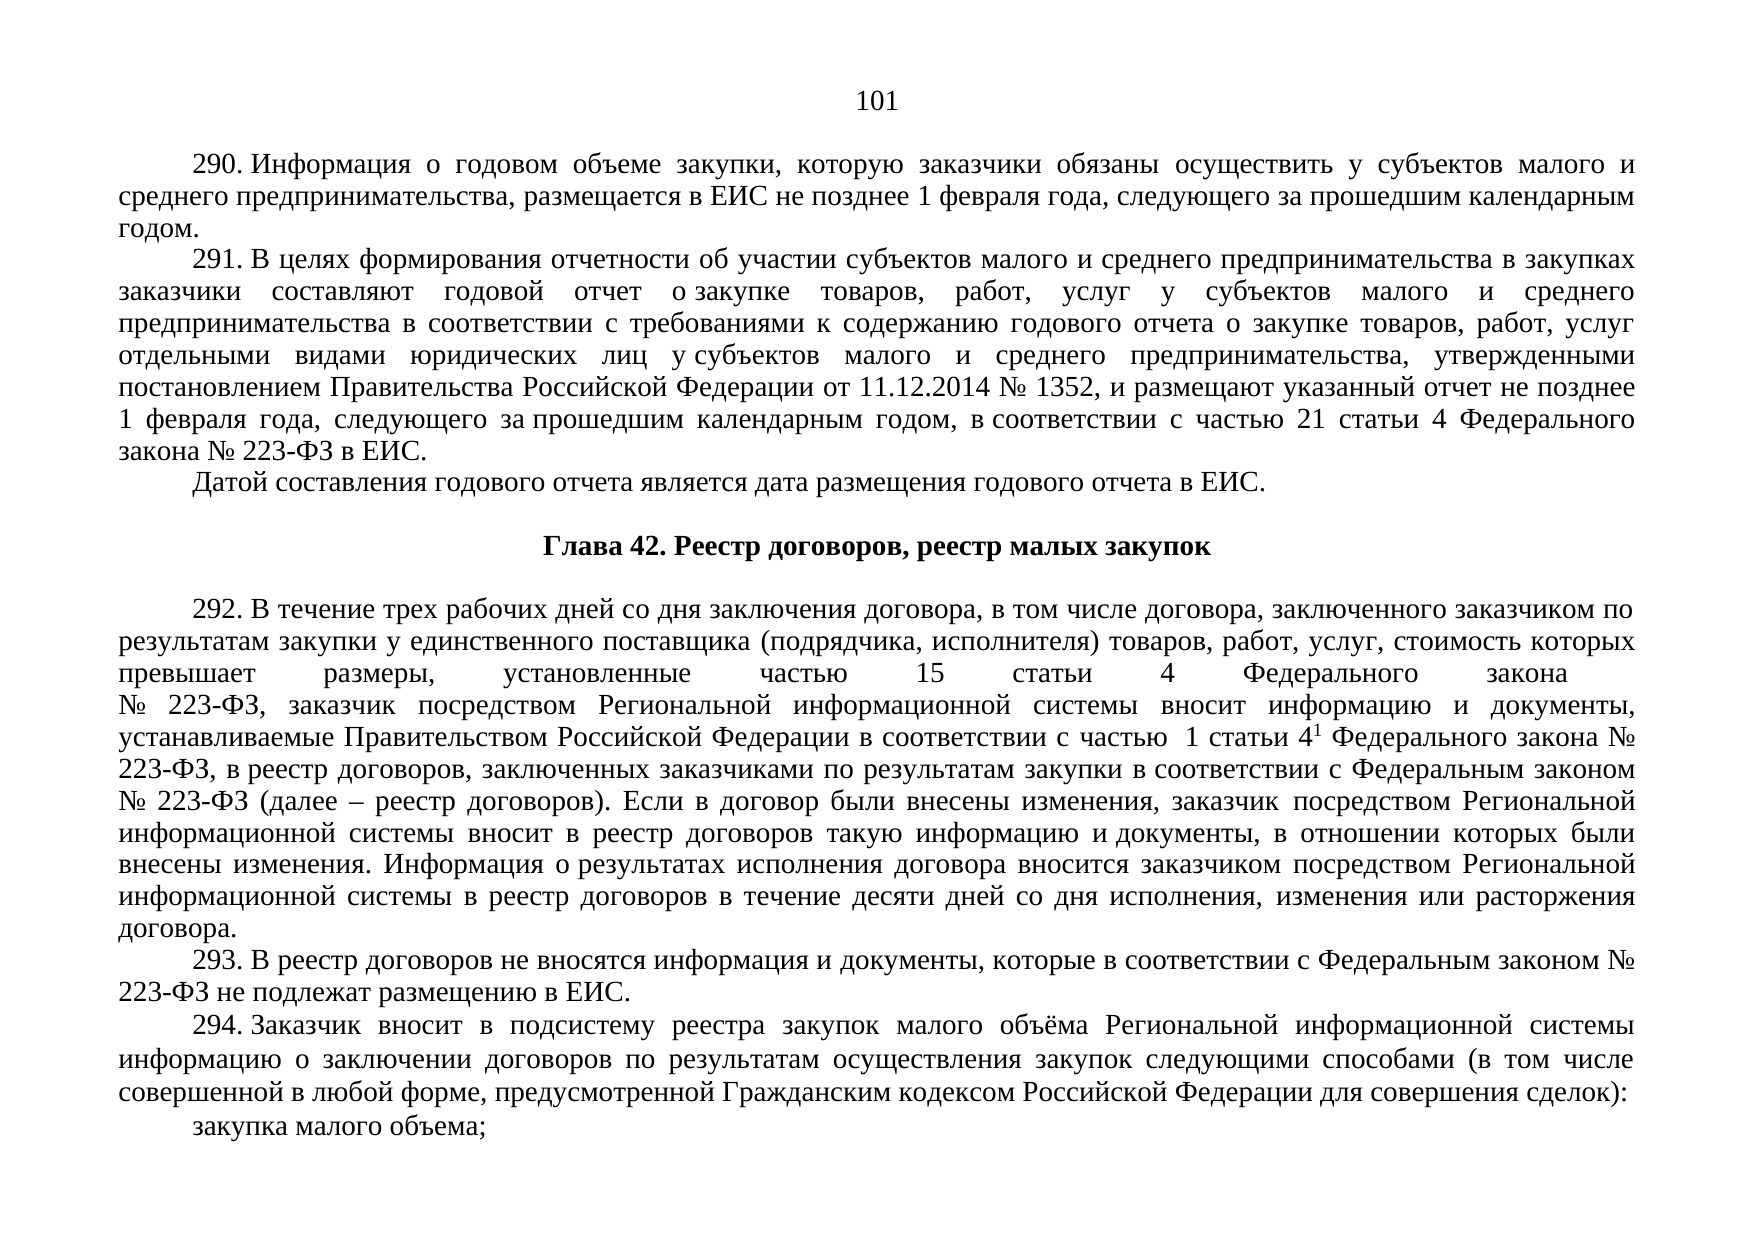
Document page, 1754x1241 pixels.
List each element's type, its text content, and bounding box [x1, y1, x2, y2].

text 292. В течение трех рабочих дней со дня заключения договора, в том числе договора, заключенного заказчиком по результатам закупки у единственного поставщика (подрядчика, исполнителя) товаров, работ, услуг, стоимость которых превышает размеры, установленные частью 15 статьи 4 Федерального закона № 223-ФЗ, заказчик посредством Региональной информационной системы вносит информацию и документы, устанавливаемые Правительством Российской Федерации в соответствии с частью 1 статьи 41 Федерального закона № 223-ФЗ, в реестр договоров, заключенных заказчиками по результатам закупки в соответствии с Федеральным законом № 223-ФЗ (далее – реестр договоров). Если в договор были внесены изменения, заказчик посредством Региональной информационной системы вносит в реестр договоров такую информацию и документы, в отношении которых были внесены изменения. Информация о результатах исполнения договора вносится заказчиком посредством Региональной информационной системы в реестр договоров в течение десяти дней со дня исполнения, изменения или расторжения договора. [118, 593, 1636, 944]
text 291. В целях формирования отчетности об участии субъектов малого и среднего предпринимательства в закупках заказчики составляют годовой отчет о закупке товаров, работ, услуг у субъектов малого и среднего предпринимательства в соответствии с требованиями к содержанию годового отчета о закупке товаров, работ, услуг отдельными видами юридических лиц у субъектов малого и среднего предпринимательства, утвержденными постановлением Правительства Российской Федерации от 11.12.2014 № 1352, и размещают указанный отчет не позднее 1 февраля года, следующего за прошедшим календарным годом, в соответствии с частью 21 статьи 4 Федерального закона № 223-ФЗ в ЕИС. [118, 243, 1636, 466]
text 290. Информация о годовом объеме закупки, которую заказчики обязаны осуществить у субъектов малого и среднего предпринимательства, размещается в ЕИС не позднее 1 февраля года, следующего за прошедшим календарным годом. [118, 148, 1636, 243]
text 293. В реестр договоров не вносятся информация и документы, которые в соответствии с Федеральным законом № 223-ФЗ не подлежат размещению в ЕИС. [118, 944, 1636, 1007]
text закупка малого объема; [118, 1108, 1636, 1142]
text Глава 42. Реестр договоров, реестр малых закупок [118, 530, 1636, 562]
text Датой составления годового отчета является дата размещения годового отчета в ЕИС. [118, 466, 1636, 498]
text 294. Заказчик вносит в подсистему реестра закупок малого объёма Региональной информационной системы информацию о заключении договоров по результатам осуществления закупок следующими способами (в том числе совершенной в любой форме, предусмотренной Гражданским кодексом Российской Федерации для совершения сделок): [118, 1007, 1636, 1108]
